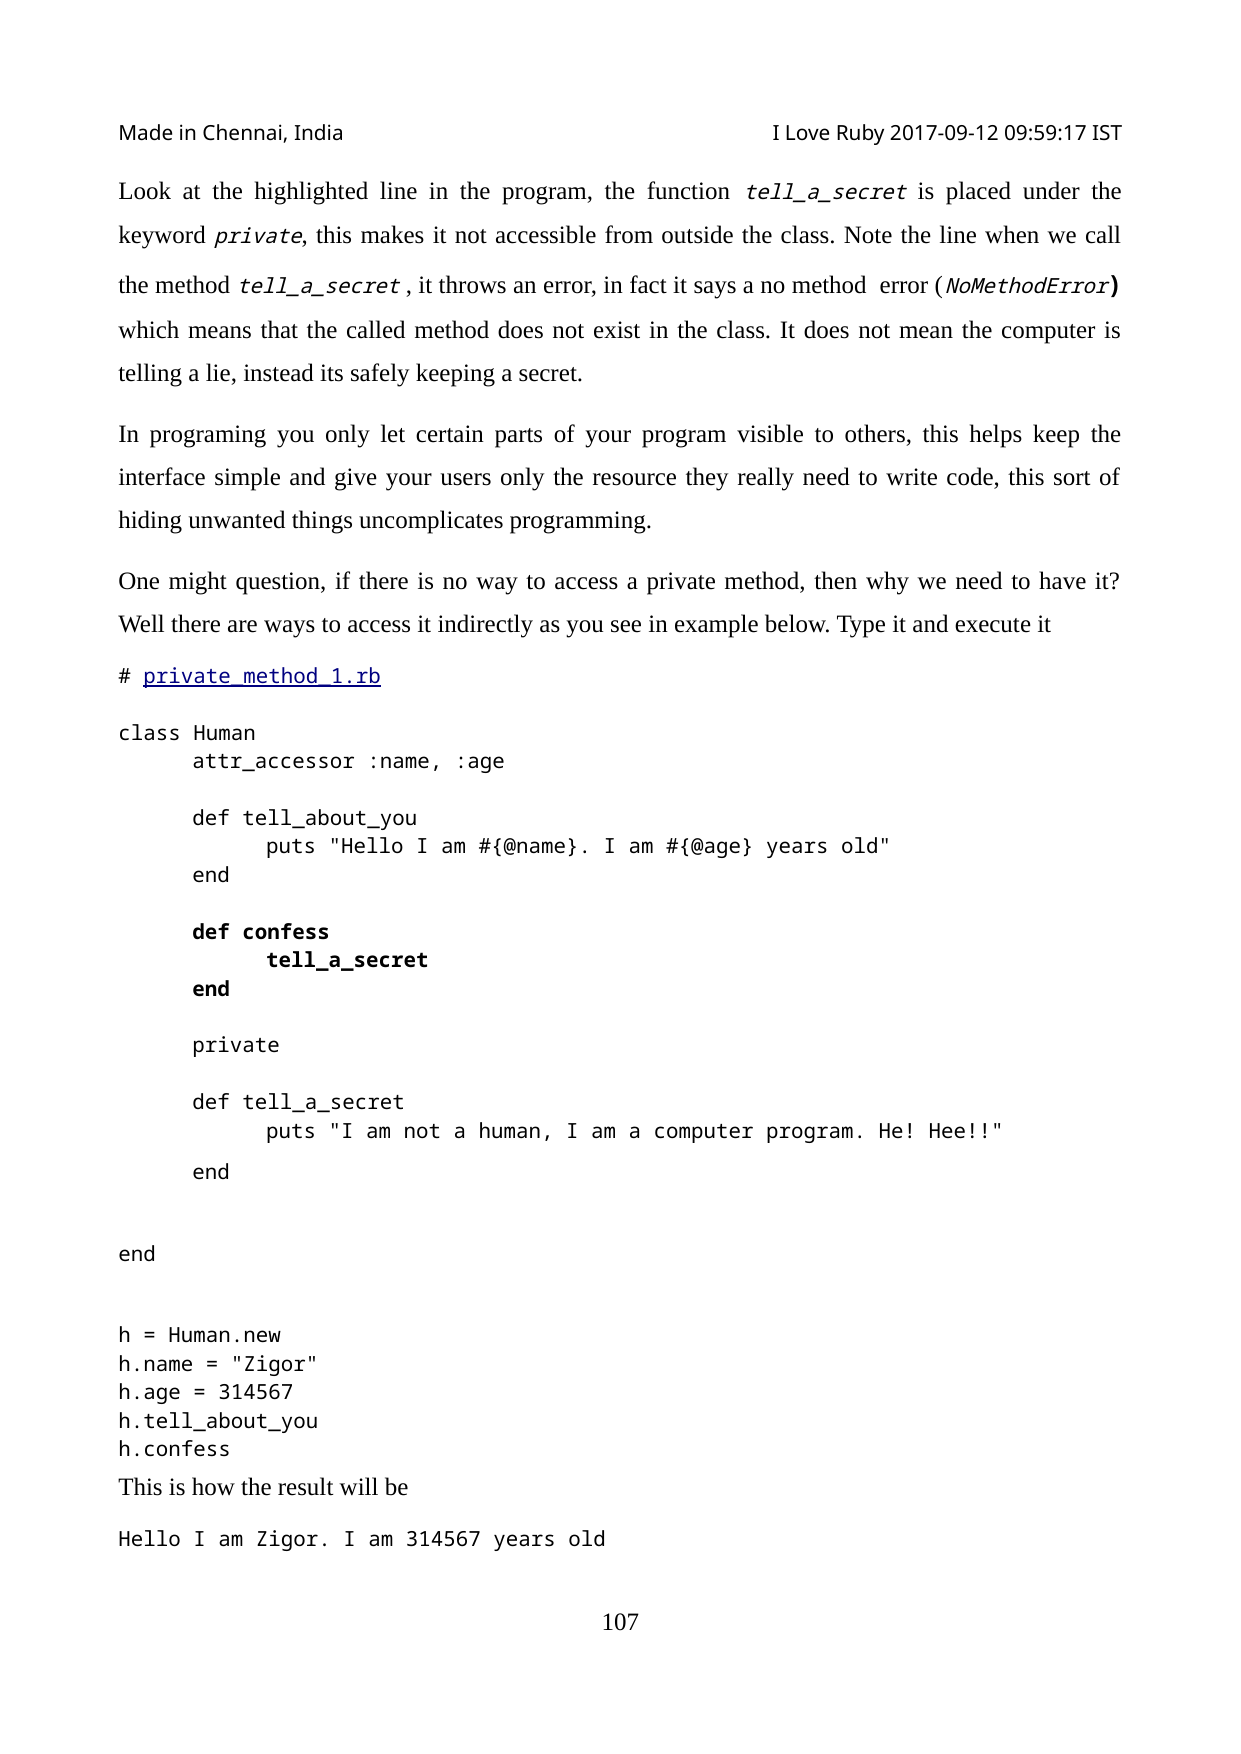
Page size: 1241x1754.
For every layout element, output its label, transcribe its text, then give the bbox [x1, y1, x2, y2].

text h.age = 314567 [118, 1377, 1122, 1406]
text # private_method_1.rb [118, 661, 1122, 689]
text def tell_about_you [118, 803, 1122, 832]
text end [118, 974, 1122, 1002]
text Look at the highlighted line in the program, the function tell_a_secret is placed under the keyword private, this makes it not accessible from outside the class. Note the line when we call the method tell_a_secret , it throws an error, in fact it says a no method error (NoMethodError) which means that the called method does not exist in the class. It does not mean the computer is telling a lie, instead its safely keeping a secret. [118, 176, 1122, 387]
text h.confess [118, 1434, 1122, 1463]
text This is how the result will be [118, 1472, 1122, 1500]
text def tell_a_secret [118, 1087, 1122, 1116]
text h.name = "Zigor" [118, 1349, 1122, 1377]
text h = Human.new [118, 1321, 1122, 1349]
text attr_accessor :name, :age [118, 746, 1122, 775]
text Hello I am Zigor. I am 314567 years old [118, 1524, 1122, 1552]
text end [118, 860, 1122, 888]
text In programing you only let certain parts of your program visible to others, this helps keep the interface simple and give your users only the resource they really need to write code, this sort of hiding unwanted things uncomplicates programming. [118, 419, 1122, 534]
text end [118, 1157, 1122, 1185]
text puts "I am not a human, I am a computer program. He! Hee!!" [118, 1116, 1122, 1144]
text puts "Hello I am #{@name}. I am #{@age} years old" [118, 832, 1122, 860]
text end [118, 1239, 1122, 1267]
text One might question, if there is no way to access a private method, then why we need to have it? Well there are ways to access it indirectly as you see in example below. Type it and execute it [118, 566, 1122, 638]
text private [118, 1031, 1122, 1059]
text class Human [118, 718, 1122, 746]
text h.tell_about_you [118, 1406, 1122, 1434]
text def confess [118, 917, 1122, 945]
text tell_a_secret [118, 945, 1122, 974]
